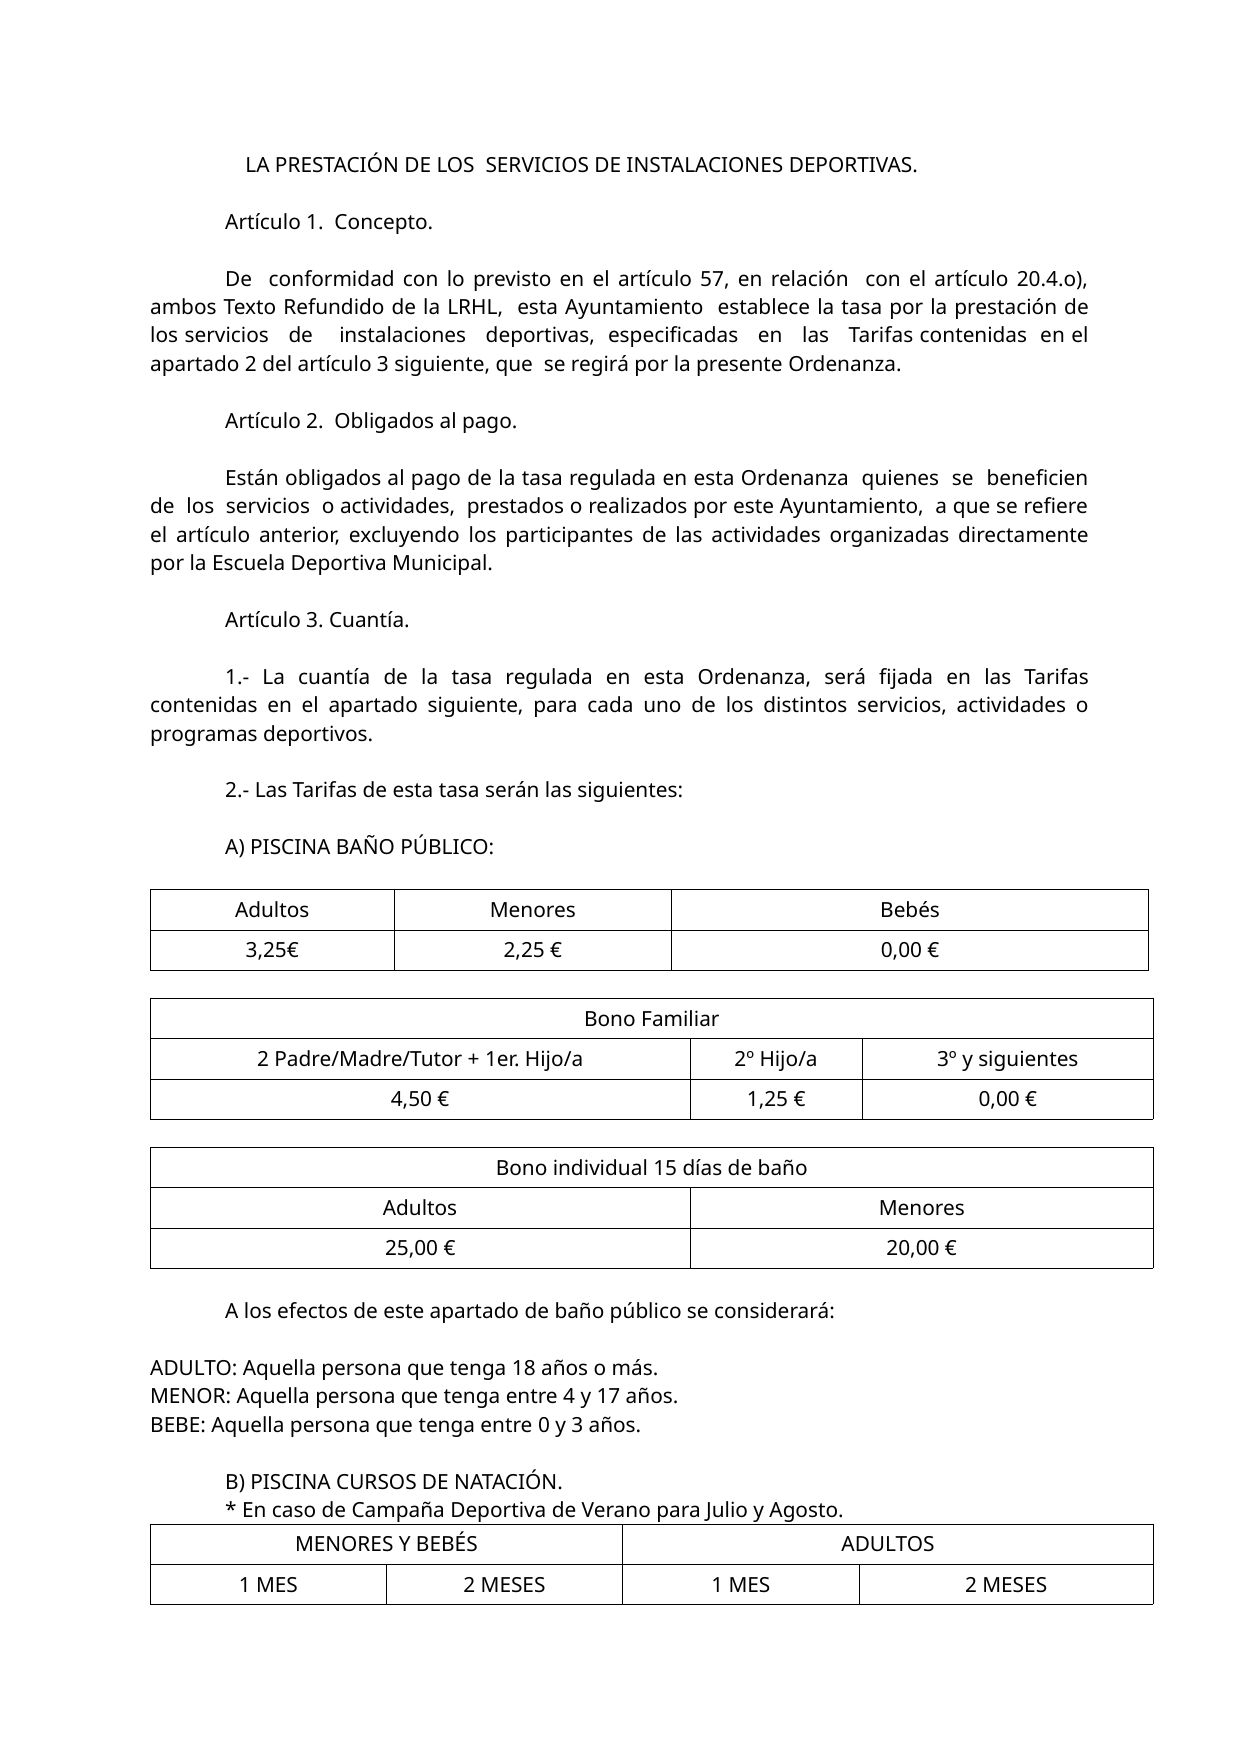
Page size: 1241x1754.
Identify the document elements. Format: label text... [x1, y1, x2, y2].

text 1.- La cuantía de la tasa regulada en esta Ordenanza, será fijada en las Tarifas contenidas en el apartado siguiente, para cada uno de los distintos servicios, actividades o programas deportivos. [150, 662, 1090, 747]
table_cell 0,00 € [672, 931, 1148, 969]
table_cell 2 MESES [860, 1565, 1153, 1604]
text * En caso de Campaña Deportiva de Verano para Julio y Agosto. [150, 1495, 1090, 1524]
table_cell 2 MESES [387, 1565, 622, 1604]
table_cell Menores [691, 1188, 1153, 1227]
text A) PISCINA BAÑO PÚBLICO: [150, 832, 1090, 861]
table_cell 2 Padre/Madre/Tutor + 1er. Hijo/a [151, 1039, 690, 1078]
table_cell 1 MES [151, 1565, 386, 1604]
text 2.- Las Tarifas de esta tasa serán las siguientes: [150, 776, 1090, 804]
table_cell 1 MES [623, 1565, 859, 1604]
text De conformidad con lo previsto en el artículo 57, en relación con el artículo 20.4.o), ambos Texto Refundido de la LRHL, esta Ayuntamiento establece la tasa por la prestación de los servicios de instalaciones deportivas, especificadas en las Tarifas contenidas en el apartado 2 del artículo 3 siguiente, que se regirá por la presente Ordenanza. [150, 264, 1090, 377]
table_cell Adultos [151, 1188, 690, 1227]
table_cell 0,00 € [863, 1080, 1153, 1118]
table_cell 2º Hijo/a [691, 1039, 862, 1078]
table_header Bono Familiar [151, 999, 1153, 1038]
table_header ADULTOS [623, 1525, 1153, 1564]
text ADULTO: Aquella persona que tenga 18 años o más. [150, 1353, 1090, 1381]
table_cell 3,25€ [151, 931, 394, 969]
text Artículo 3. Cuantía. [150, 605, 1090, 633]
table_cell 4,50 € [151, 1080, 690, 1118]
table_cell 20,00 € [691, 1229, 1153, 1267]
table_header Menores [395, 890, 671, 929]
text A los efectos de este apartado de baño público se considerará: [150, 1296, 1090, 1324]
table_cell 3º y siguientes [863, 1039, 1153, 1078]
text Artículo 1. Concepto. [150, 207, 1090, 235]
table_header Adultos [151, 890, 394, 929]
text MENOR: Aquella persona que tenga entre 4 y 17 años. [150, 1381, 1090, 1410]
text B) PISCINA CURSOS DE NATACIÓN. [150, 1467, 1090, 1495]
table_cell 1,25 € [691, 1080, 862, 1118]
text Artículo 2. Obligados al pago. [150, 406, 1090, 434]
text Están obligados al pago de la tasa regulada en esta Ordenanza quienes se beneficien de los servicios o actividades, prestados o realizados por este Ayuntamiento, a que se refiere el artículo anterior, excluyendo los participantes de las actividades organizadas directamente por la Escuela Deportiva Municipal. [150, 463, 1090, 577]
table_cell 25,00 € [151, 1229, 690, 1267]
text LA PRESTACIÓN DE LOS SERVICIOS DE INSTALACIONES DEPORTIVAS. [150, 150, 1090, 178]
table_header MENORES Y BEBÉS [151, 1525, 622, 1564]
table_header Bebés [672, 890, 1148, 929]
table_header Bono individual 15 días de baño [151, 1148, 1153, 1187]
table_cell 2,25 € [395, 931, 671, 969]
text BEBE: Aquella persona que tenga entre 0 y 3 años. [150, 1410, 1090, 1438]
